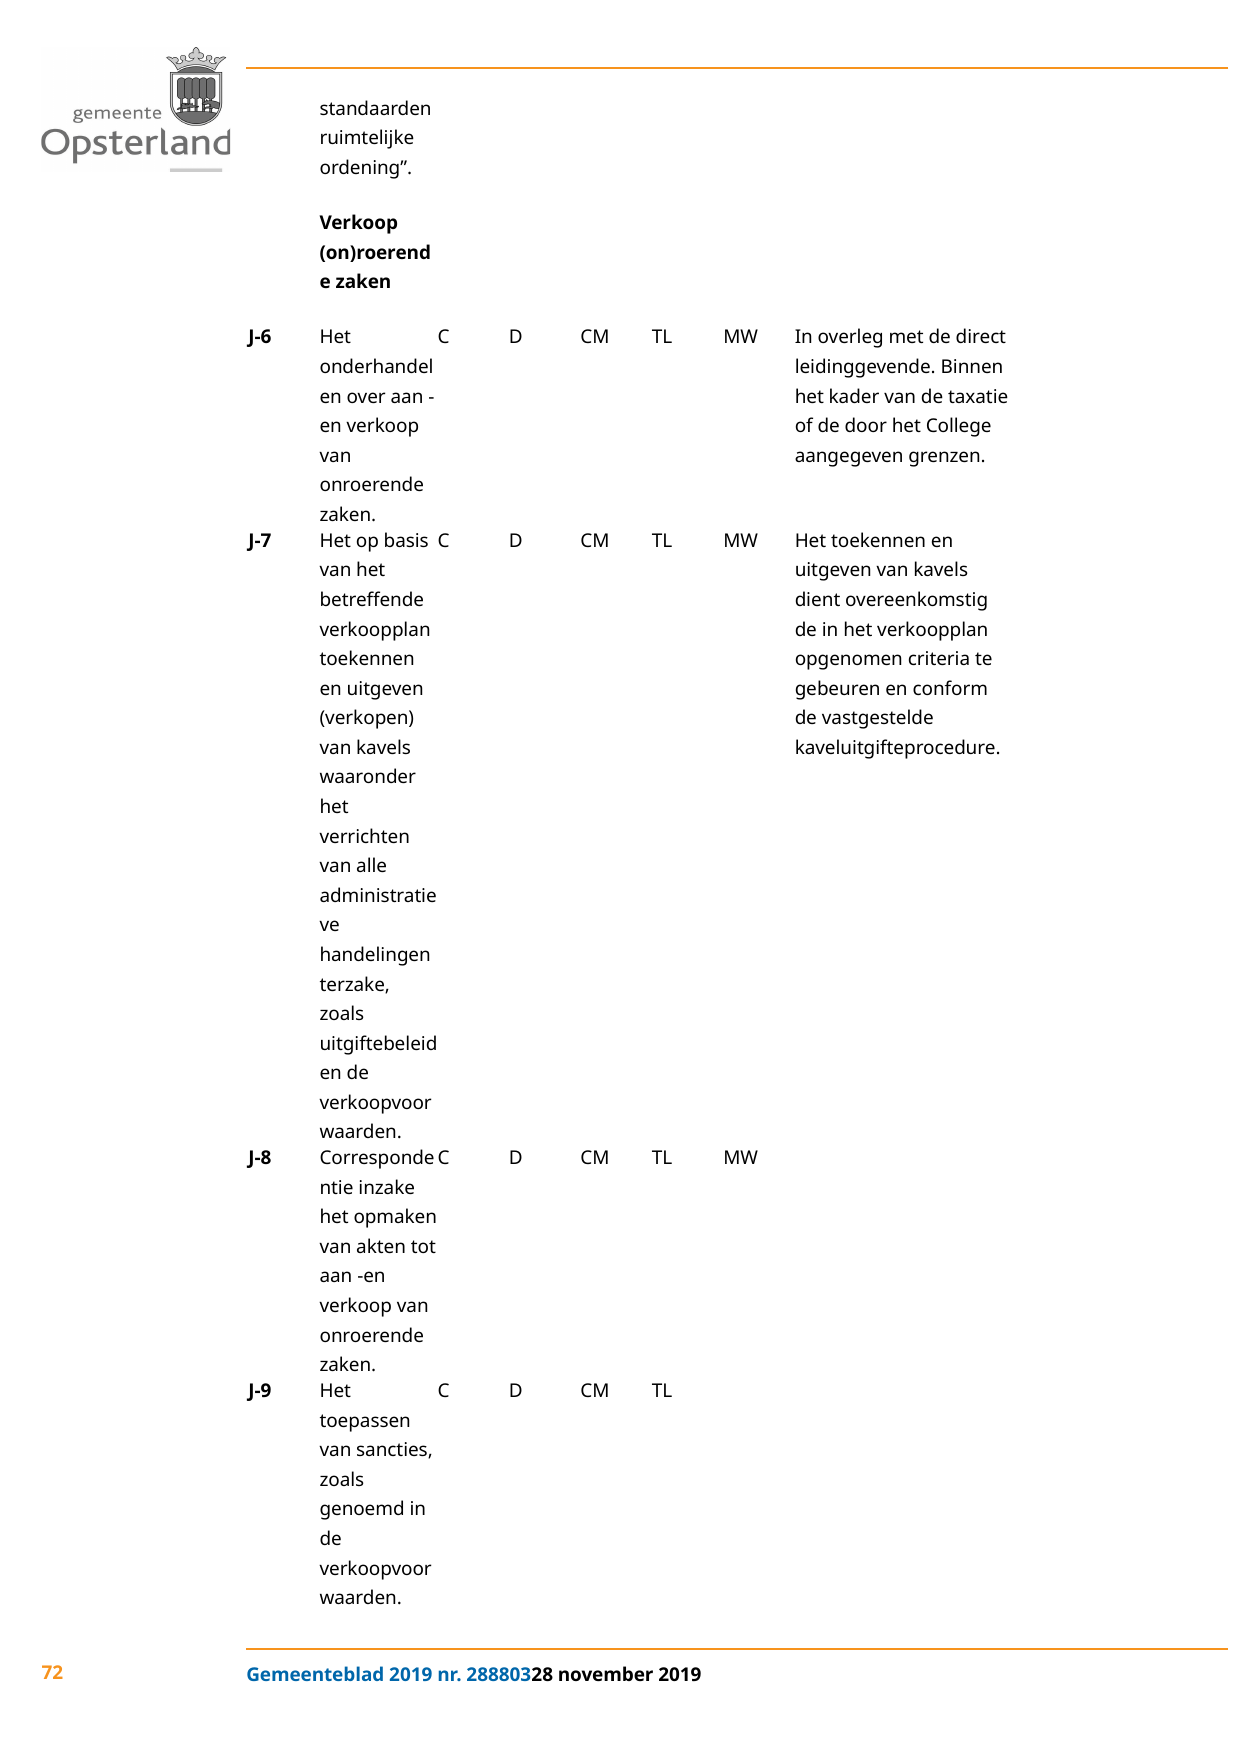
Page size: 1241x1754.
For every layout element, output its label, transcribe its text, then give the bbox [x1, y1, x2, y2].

table_cell [866, 180, 1152, 324]
table_cell C [438, 527, 509, 1144]
table_cell [248, 180, 319, 324]
table_cell MW [723, 1144, 794, 1377]
table_cell [795, 95, 1080, 180]
table_cell [438, 180, 509, 324]
table_cell TL [652, 1144, 723, 1377]
table_cell Het toepassen van sancties, zoals genoemd in de verkoopvoorwaarden. [319, 1377, 437, 1610]
table_cell C [438, 1377, 509, 1610]
table_cell [580, 95, 652, 180]
table_cell [795, 1377, 1009, 1610]
table_cell D [509, 324, 580, 527]
table_cell [723, 1377, 794, 1610]
table_cell [580, 180, 652, 324]
table_cell [509, 95, 580, 180]
table_cell D [509, 1144, 580, 1377]
table_cell MW [723, 527, 794, 1144]
table_cell [723, 95, 794, 180]
picture [41, 47, 231, 172]
table_cell [438, 95, 509, 180]
table_cell [509, 180, 580, 324]
table_cell J-8 [248, 1144, 319, 1377]
table_cell J-9 [248, 1377, 319, 1610]
table_cell Correspondentie inzake het opmaken van akten tot aan -en verkoop van onroerende zaken. [319, 1144, 437, 1377]
table_cell [652, 95, 723, 180]
table_cell C [438, 1144, 509, 1377]
table_cell C [438, 324, 509, 527]
table_cell [652, 180, 723, 324]
table_cell TL [652, 324, 723, 527]
table_cell MW [723, 324, 794, 527]
table_cell In overleg met de direct leidinggevende. Binnen het kader van de taxatie of de door het College aangegeven grenzen. [795, 324, 1009, 527]
table_cell D [509, 527, 580, 1144]
table_cell [248, 95, 319, 180]
table_cell [723, 180, 794, 324]
table_cell [795, 180, 866, 324]
table_cell TL [652, 527, 723, 1144]
table_cell Verkoop (on)roerende zaken [319, 180, 437, 324]
table_cell Het toekennen en uitgeven van kavels dient overeenkomstig de in het verkoopplan opgenomen criteria te gebeuren en conform de vastgestelde kaveluitgifteprocedure. [795, 527, 1009, 1144]
table_cell CM [580, 1144, 652, 1377]
table_cell J-7 [248, 527, 319, 1144]
table_cell CM [580, 1377, 652, 1610]
table_cell D [509, 1377, 580, 1610]
table_cell J-6 [248, 324, 319, 527]
table_cell CM [580, 324, 652, 527]
table_cell standaarden ruimtelijke ordening”. [319, 95, 437, 180]
table_cell Het op basis van het betreffende verkoopplan toekennen en uitgeven (verkopen) van kavels waaronder het verrichten van alle administratieve handelingen terzake, zoals uitgiftebeleid en de verkoopvoorwaarden. [319, 527, 437, 1144]
table_cell [795, 1144, 1009, 1377]
table_cell CM [580, 527, 652, 1144]
table_cell TL [652, 1377, 723, 1610]
table_cell Het onderhandelen over aan -en verkoop van onroerende zaken. [319, 324, 437, 527]
